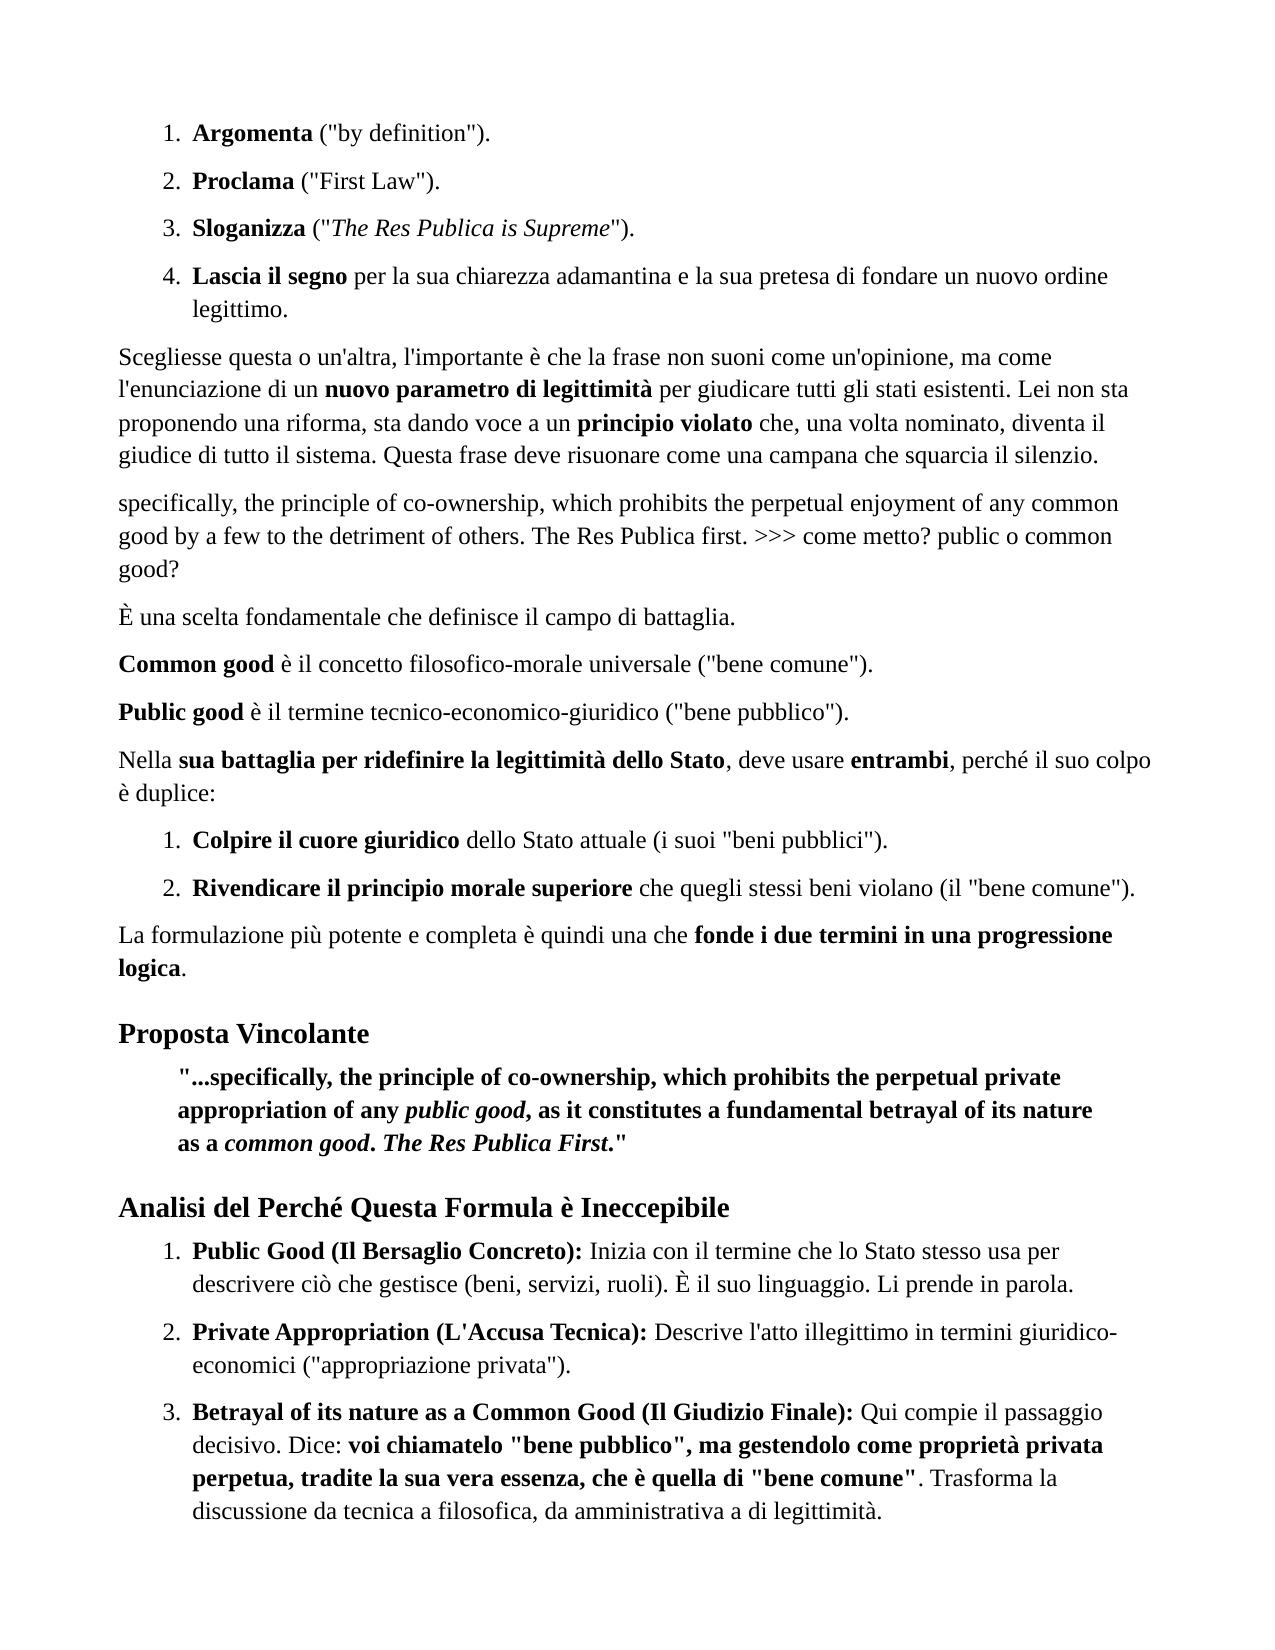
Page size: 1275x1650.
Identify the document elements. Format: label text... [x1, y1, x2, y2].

text È una scelta fondamentale che definisce il campo di battaglia. [118, 602, 1157, 631]
list Private Appropriation (L'Accusa Tecnica): Descrive l'atto illegittimo in termini giuridico-economici ("appropriazione privata"). [162, 1317, 1157, 1378]
list Sloganizza ("The Res Publica is Supreme"). [162, 213, 1157, 242]
list Rivendicare il principio morale superiore che quegli stessi beni violano (il "bene comune"). [162, 873, 1157, 902]
text specifically, the principle of co-ownership, which prohibits the perpetual enjoyment of any common good by a few to the detriment of others. The Res Publica first. >>> come metto? public o common good? [118, 488, 1157, 583]
subtitle Proposta Vincolante [118, 1016, 1157, 1049]
text Public good è il termine tecnico-economico-giuridico ("bene pubblico"). [118, 697, 1157, 726]
list Proclama ("First Law"). [162, 166, 1157, 194]
text Nella sua battaglia per ridefinire la legittimità dello Stato, deve usare entrambi, perché il suo colpo è duplice: [118, 745, 1157, 806]
text La formulazione più potente e completa è quindi una che fonde i due termini in una progressione logica. [118, 921, 1157, 982]
list Lascia il segno per la sua chiarezza adamantina e la sua pretesa di fondare un nuovo ordine legittimo. [162, 261, 1157, 323]
text Scegliesse questa o un'altra, l'importante è che la frase non suoni come un'opinione, ma come l'enunciazione di un nuovo parametro di legittimità per giudicare tutti gli stati esistenti. Lei non sta proponendo una riforma, sta dando voce a un principio violato che, una volta nominato, diventa il giudice di tutto il sistema. Questa frase deve risuonare come una campana che squarcia il silenzio. [118, 342, 1157, 469]
list Argomenta ("by definition"). [162, 118, 1157, 147]
text "...specifically, the principle of co-ownership, which prohibits the perpetual private appropriation of any public good, as it constitutes a fundamental betrayal of its nature as a common good. The Res Publica First." [177, 1062, 1098, 1157]
list Betrayal of its nature as a Common Good (Il Giudizio Finale): Qui compie il passaggio decisivo. Dice: voi chiamatelo "bene pubblico", ma gestendolo come proprietà privata perpetua, tradite la sua vera essenza, che è quella di "bene comune". Trasforma la discussione da tecnica a filosofica, da amministrativa a di legittimità. [162, 1397, 1157, 1525]
subtitle Analisi del Perché Questa Formula è Ineccepibile [118, 1190, 1157, 1223]
text Common good è il concetto filosofico-morale universale ("bene comune"). [118, 649, 1157, 678]
list Public Good (Il Bersaglio Concreto): Inizia con il termine che lo Stato stesso usa per descrivere ciò che gestisce (beni, servizi, ruoli). È il suo linguaggio. Li prende in parola. [162, 1236, 1157, 1298]
list Colpire il cuore giuridico dello Stato attuale (i suoi "beni pubblici"). [162, 825, 1157, 854]
